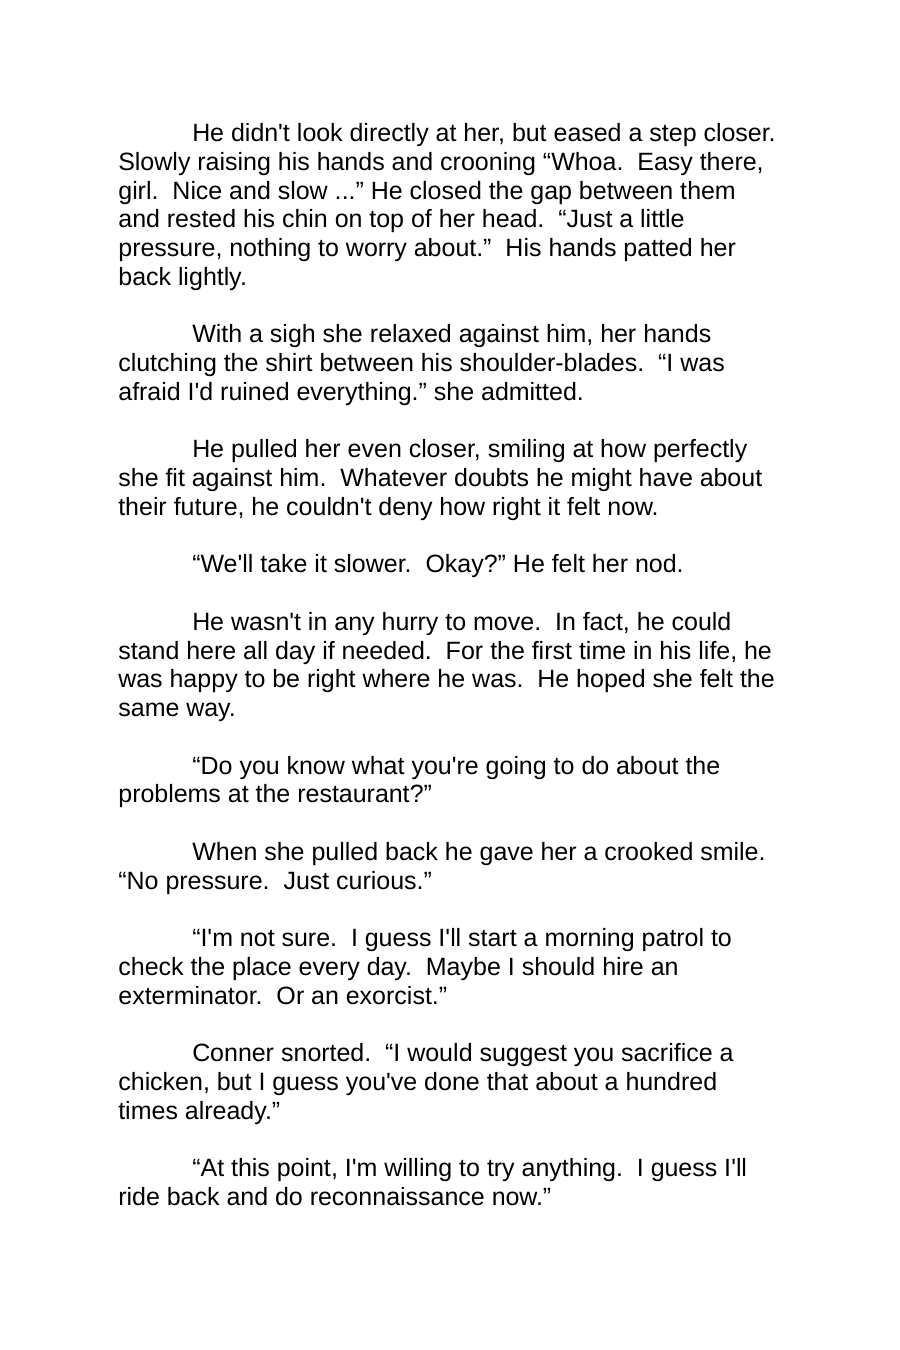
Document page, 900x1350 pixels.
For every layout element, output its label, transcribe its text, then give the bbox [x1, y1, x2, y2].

text He didn't look directly at her, but eased a step closer. Slowly raising his hands and crooning “Whoa. Easy there, girl. Nice and slow ...” He closed the gap between them and rested his chin on top of her head. “Just a little pressure, nothing to worry about.” His hands patted her back lightly. [118, 118, 782, 291]
text With a sigh she relaxed against him, her hands clutching the shirt between his shoulder-blades. “I was afraid I'd ruined everything.” she admitted. [118, 319, 782, 406]
text He pulled her even closer, smiling at how perfectly she fit against him. Whatever doubts he might have about their future, he couldn't deny how right it felt now. [118, 434, 782, 521]
text “I'm not sure. I guess I'll start a morning patrol to check the place every day. Maybe I should hire an exterminator. Or an exorcist.” [118, 923, 782, 1009]
text When she pulled back he gave her a crooked smile. “No pressure. Just curious.” [118, 837, 782, 894]
text “At this point, I'm willing to try anything. I guess I'll ride back and do reconnaissance now.” [118, 1153, 782, 1211]
text He wasn't in any hurry to move. In fact, he could stand here all day if needed. For the first time in his life, he was happy to be right where he was. He hoped she felt the same way. [118, 607, 782, 722]
text Conner snorted. “I would suggest you sacrifice a chicken, but I guess you've done that about a hundred times already.” [118, 1038, 782, 1124]
text “Do you know what you're going to do about the problems at the restaurant?” [118, 751, 782, 808]
text “We'll take it slower. Okay?” He felt her nod. [118, 549, 782, 578]
